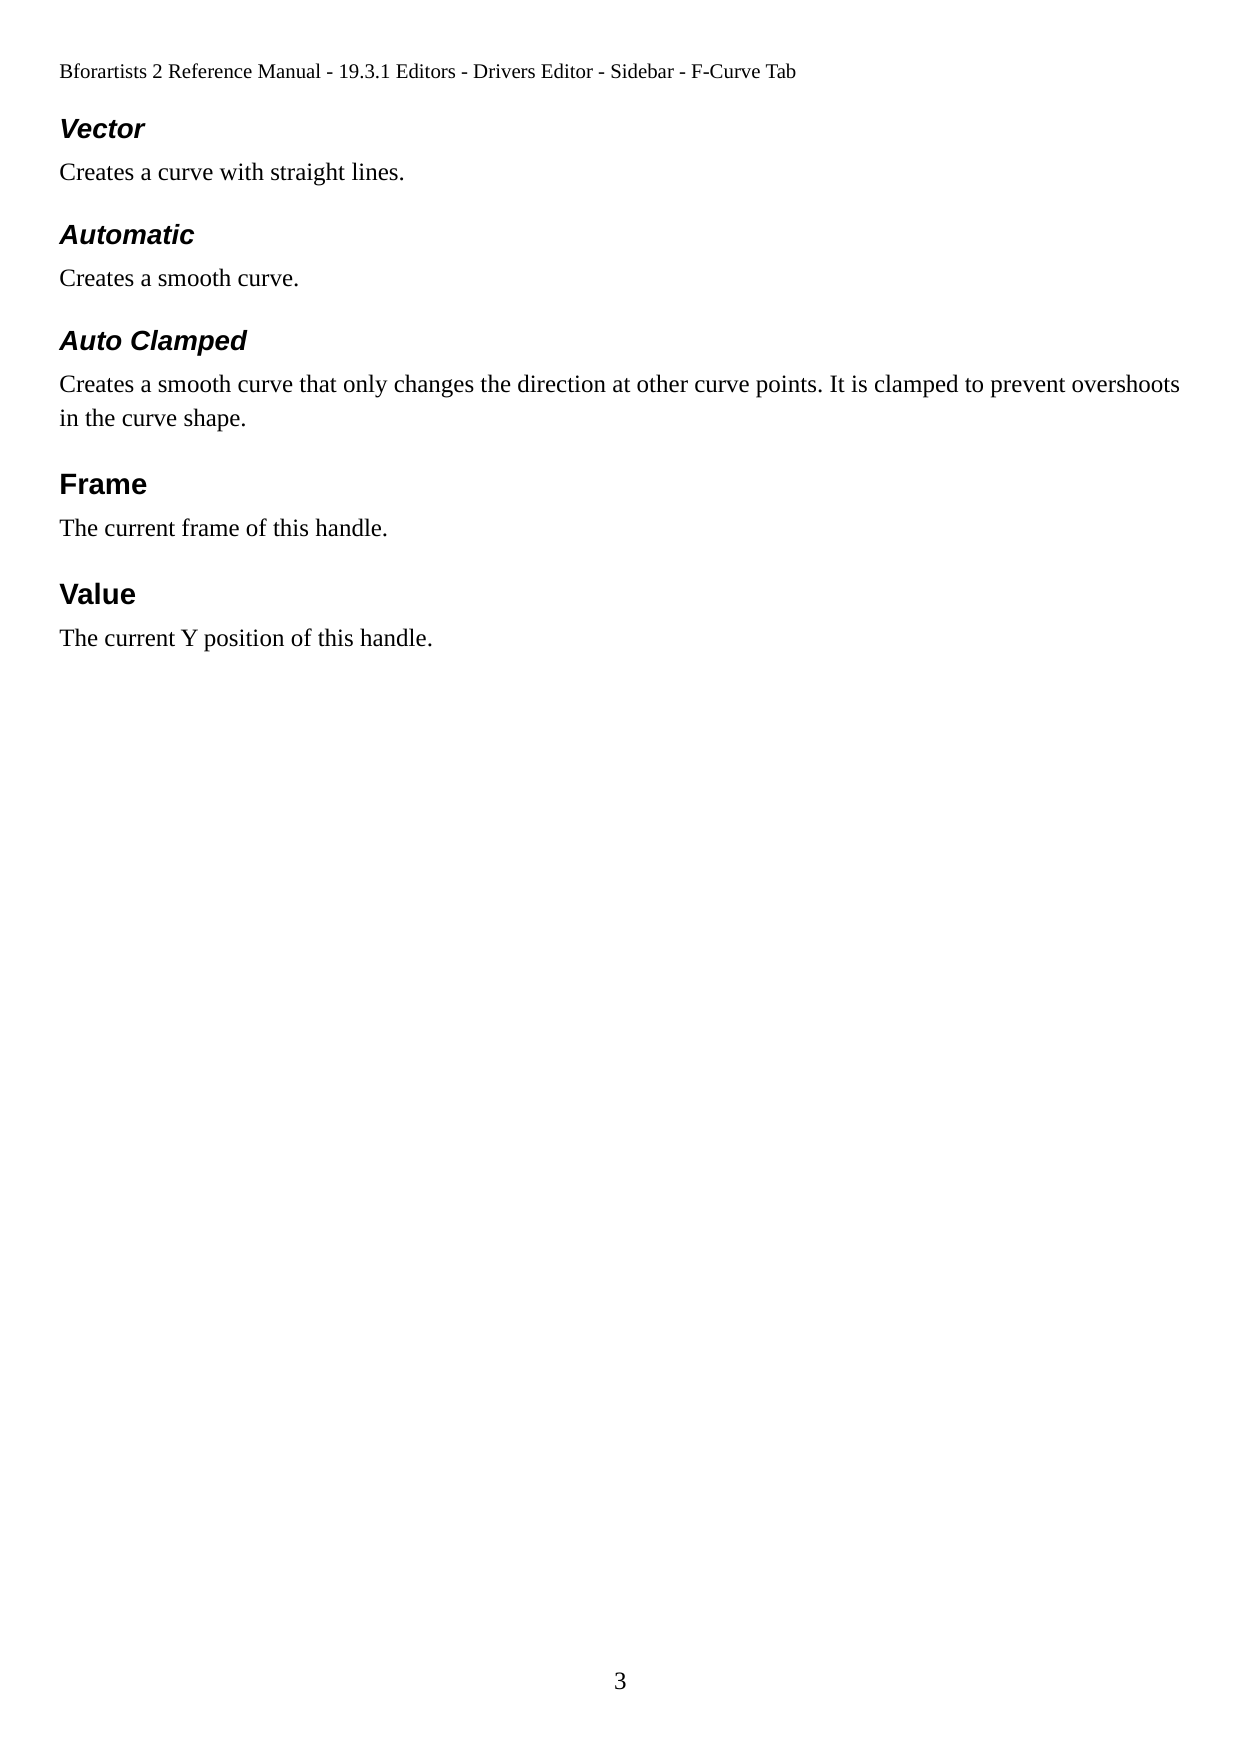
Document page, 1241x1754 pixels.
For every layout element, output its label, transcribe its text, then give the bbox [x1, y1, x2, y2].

subtitle Auto Clamped [59, 324, 1181, 356]
subtitle Vector [59, 113, 1181, 144]
text The current frame of this handle. [59, 513, 1181, 542]
text Creates a smooth curve. [59, 263, 1181, 292]
text Creates a curve with straight lines. [59, 157, 1181, 186]
subtitle Automatic [59, 218, 1181, 250]
text Creates a smooth curve that only changes the direction at other curve points. It is clamped to prevent overshoots in the curve shape. [59, 369, 1181, 432]
text The current Y position of this handle. [59, 623, 1181, 652]
subtitle Frame [59, 467, 1181, 501]
subtitle Value [59, 577, 1181, 611]
